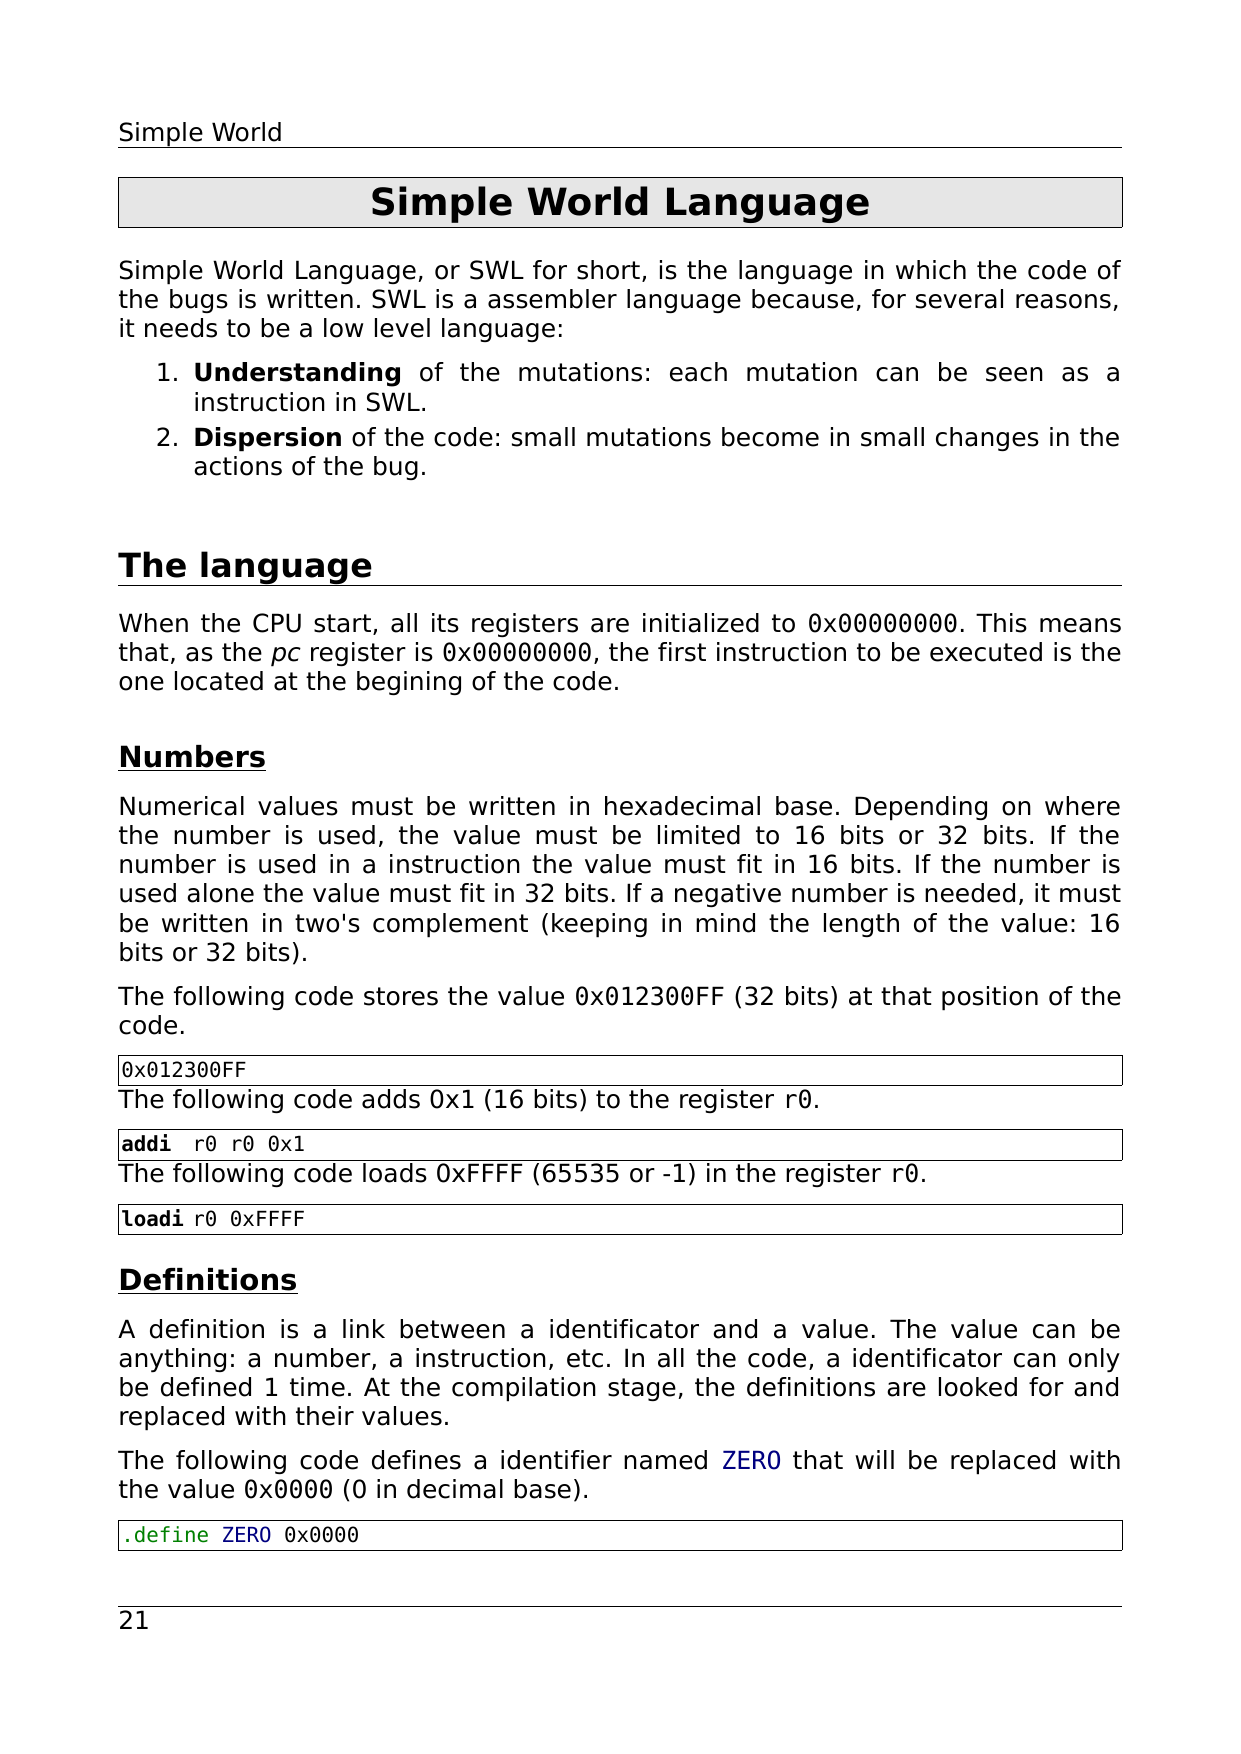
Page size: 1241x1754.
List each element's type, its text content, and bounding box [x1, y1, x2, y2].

text The following code loads 0xFFFF (65535 or -1) in the register r0. [118, 1161, 1122, 1189]
title Simple World Language [119, 178, 1122, 227]
text .define ZERO 0x0000 [119, 1521, 1122, 1550]
text Numerical values must be written in hexadecimal base. Depending on where the number is used, the value must be limited to 16 bits or 32 bits. If the number is used in a instruction the value must fit in 16 bits. If the number is used alone the value must fit in 32 bits. If a negative number is needed, it must be written in two's complement (keeping in mind the length of the value: 16 bits or 32 bits). [118, 792, 1122, 967]
title Numbers [118, 741, 1122, 774]
title Definitions [118, 1263, 1122, 1297]
text loadi r0 0xFFFF [119, 1205, 1122, 1234]
text The following code stores the value 0x012300FF (32 bits) at that position of the code. [118, 982, 1122, 1040]
text The following code defines a identifier named ZERO that will be replaced with the value 0x0000 (0 in decimal base). [118, 1447, 1122, 1505]
text The following code adds 0x1 (16 bits) to the register r0. [118, 1086, 1122, 1114]
text 0x012300FF [119, 1056, 1122, 1085]
text When the CPU start, all its registers are initialized to 0x00000000. This means that, as the pc register is 0x00000000, the first instruction to be executed is the one located at the begining of the code. [118, 609, 1122, 696]
list Understanding of the mutations: each mutation can be seen as a instruction in SWL. [156, 358, 1122, 417]
text A definition is a link between a identificator and a value. The value can be anything: a number, a instruction, etc. In all the code, a identificator can only be defined 1 time. At the compilation stage, the definitions are looked for and replaced with their values. [118, 1315, 1122, 1432]
text Simple World Language, or SWL for short, is the language in which the code of the bugs is written. SWL is a assembler language because, for several reasons, it needs to be a low level language: [118, 256, 1122, 344]
list Dispersion of the code: small mutations become in small changes in the actions of the bug. [156, 423, 1122, 481]
title The language [118, 546, 1122, 585]
text addi r0 r0 0x1 [119, 1130, 1122, 1160]
